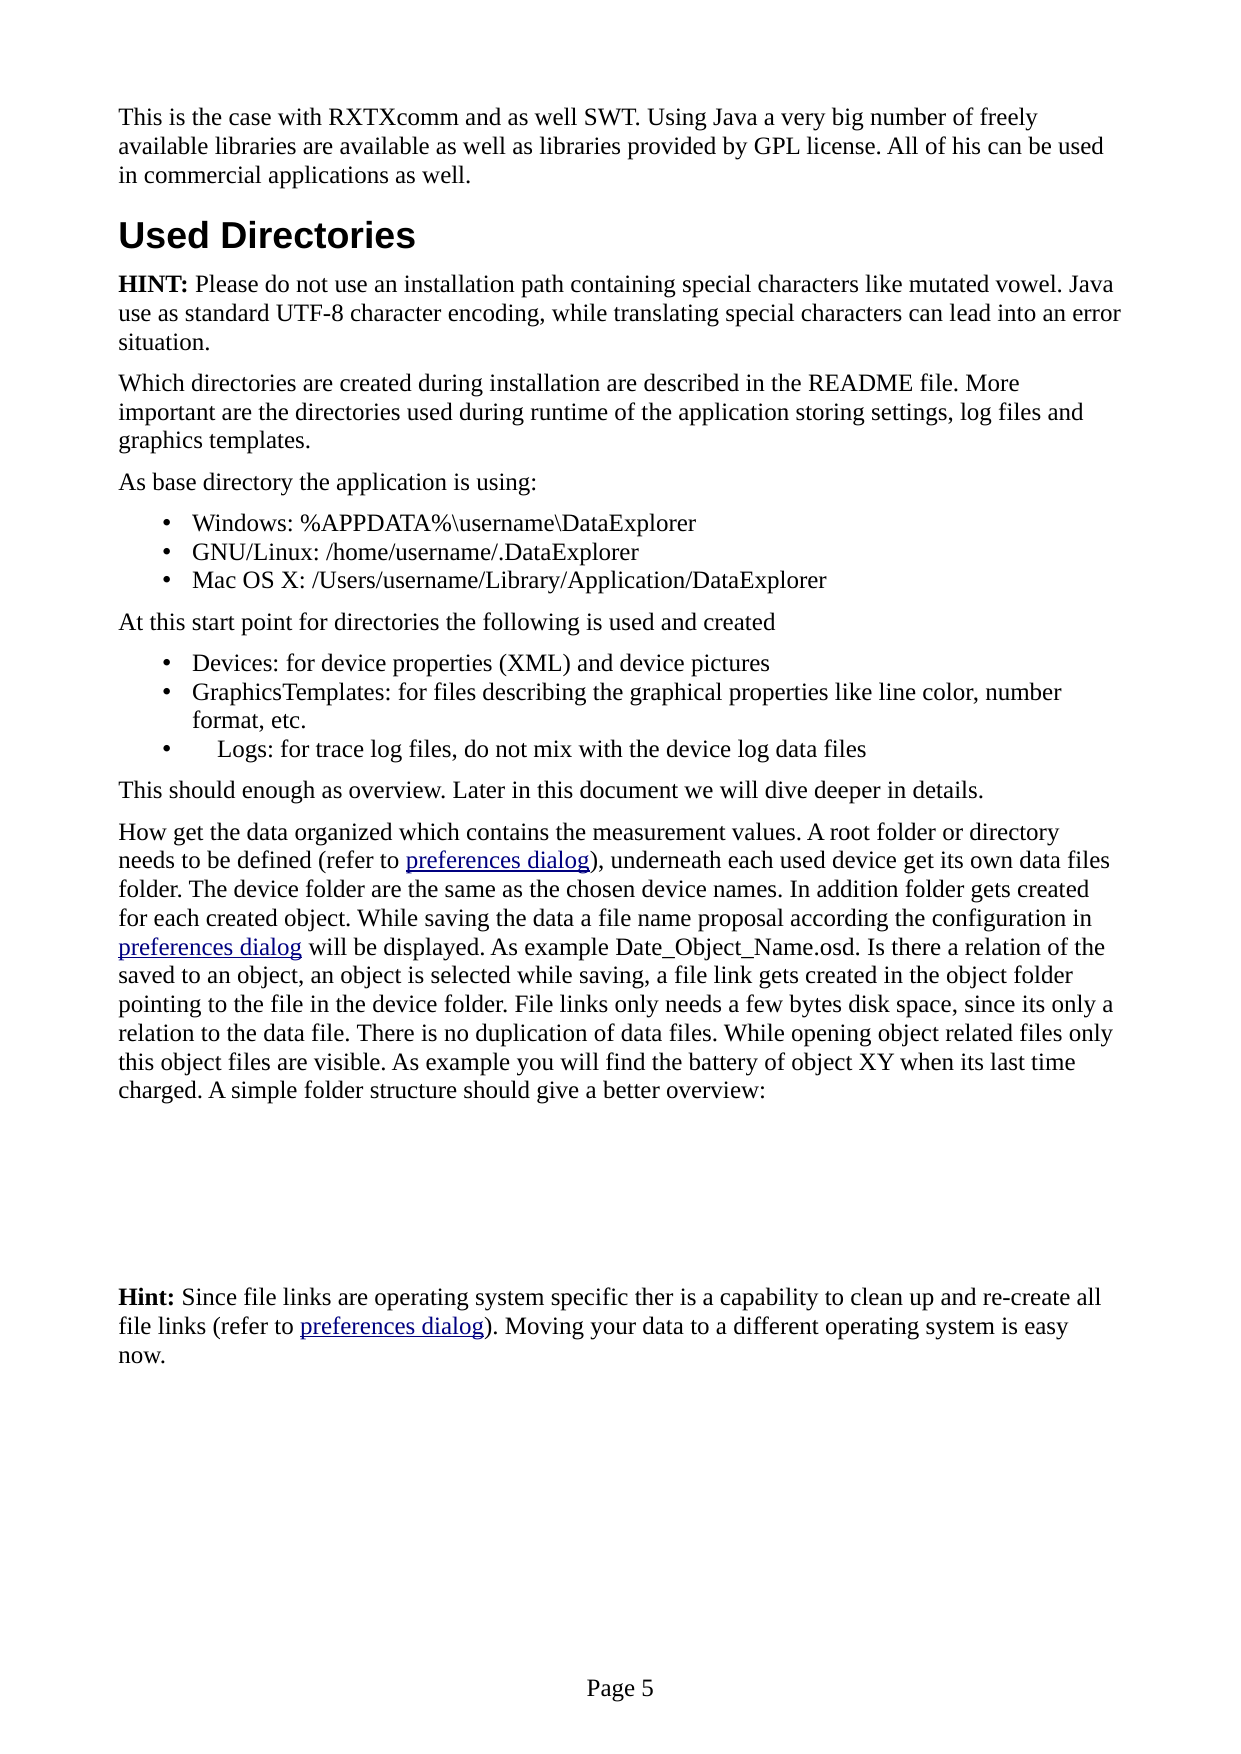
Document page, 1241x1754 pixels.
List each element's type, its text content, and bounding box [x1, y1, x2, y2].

subtitle Used Directories [118, 213, 1122, 257]
list GraphicsTemplates: for files describing the graphical properties like line color, number format, etc. [162, 677, 1122, 734]
text Which directories are created during installation are described in the README file. More important are the directories used during runtime of the application storing settings, log files and graphics templates. [118, 368, 1122, 454]
list Windows: %APPDATA%\username\DataExplorer [162, 508, 1122, 537]
text At this start point for directories the following is used and created [118, 607, 1122, 635]
text As base directory the application is using: [118, 467, 1122, 495]
text This is the case with RXTXcomm and as well SWT. Using Java a very big number of freely available libraries are available as well as libraries provided by GPL license. All of his can be used in commercial applications as well. [118, 102, 1122, 188]
list Mac OS X: /Users/username/Library/Application/DataExplorer [162, 565, 1122, 594]
text Hint: Since file links are operating system specific ther is a capability to clean up and re-create all file links (refer to preferences dialog). Moving your data to a different operating system is easy now. [118, 1282, 1122, 1368]
text This should enough as overview. Later in this document we will dive deeper in details. [118, 775, 1122, 804]
list Devices: for device properties (XML) and device pictures [162, 648, 1122, 677]
list GNU/Linux: /home/username/.DataExplorer [162, 537, 1122, 565]
list Logs: for trace log files, do not mix with the device log data files [162, 734, 1122, 763]
text HINT: Please do not use an installation path containing special characters like mutated vowel. Java use as standard UTF-8 character encoding, while translating special characters can lead into an error situation. [118, 269, 1122, 355]
text How get the data organized which contains the measurement values. A root folder or directory needs to be defined (refer to preferences dialog), underneath each used device get its own data files folder. The device folder are the same as the chosen device names. In addition folder gets created for each created object. While saving the data a file name proposal according the configuration in preferences dialog will be displayed. As example Date_Object_Name.osd. Is there a relation of the saved to an object, an object is selected while saving, a file link gets created in the object folder pointing to the file in the device folder. File links only needs a few bytes disk space, since its only a relation to the data file. There is no duplication of data files. While opening object related files only this object files are visible. As example you will find the battery of object XY when its last time charged. A simple folder structure should give a better overview: [118, 817, 1122, 1104]
